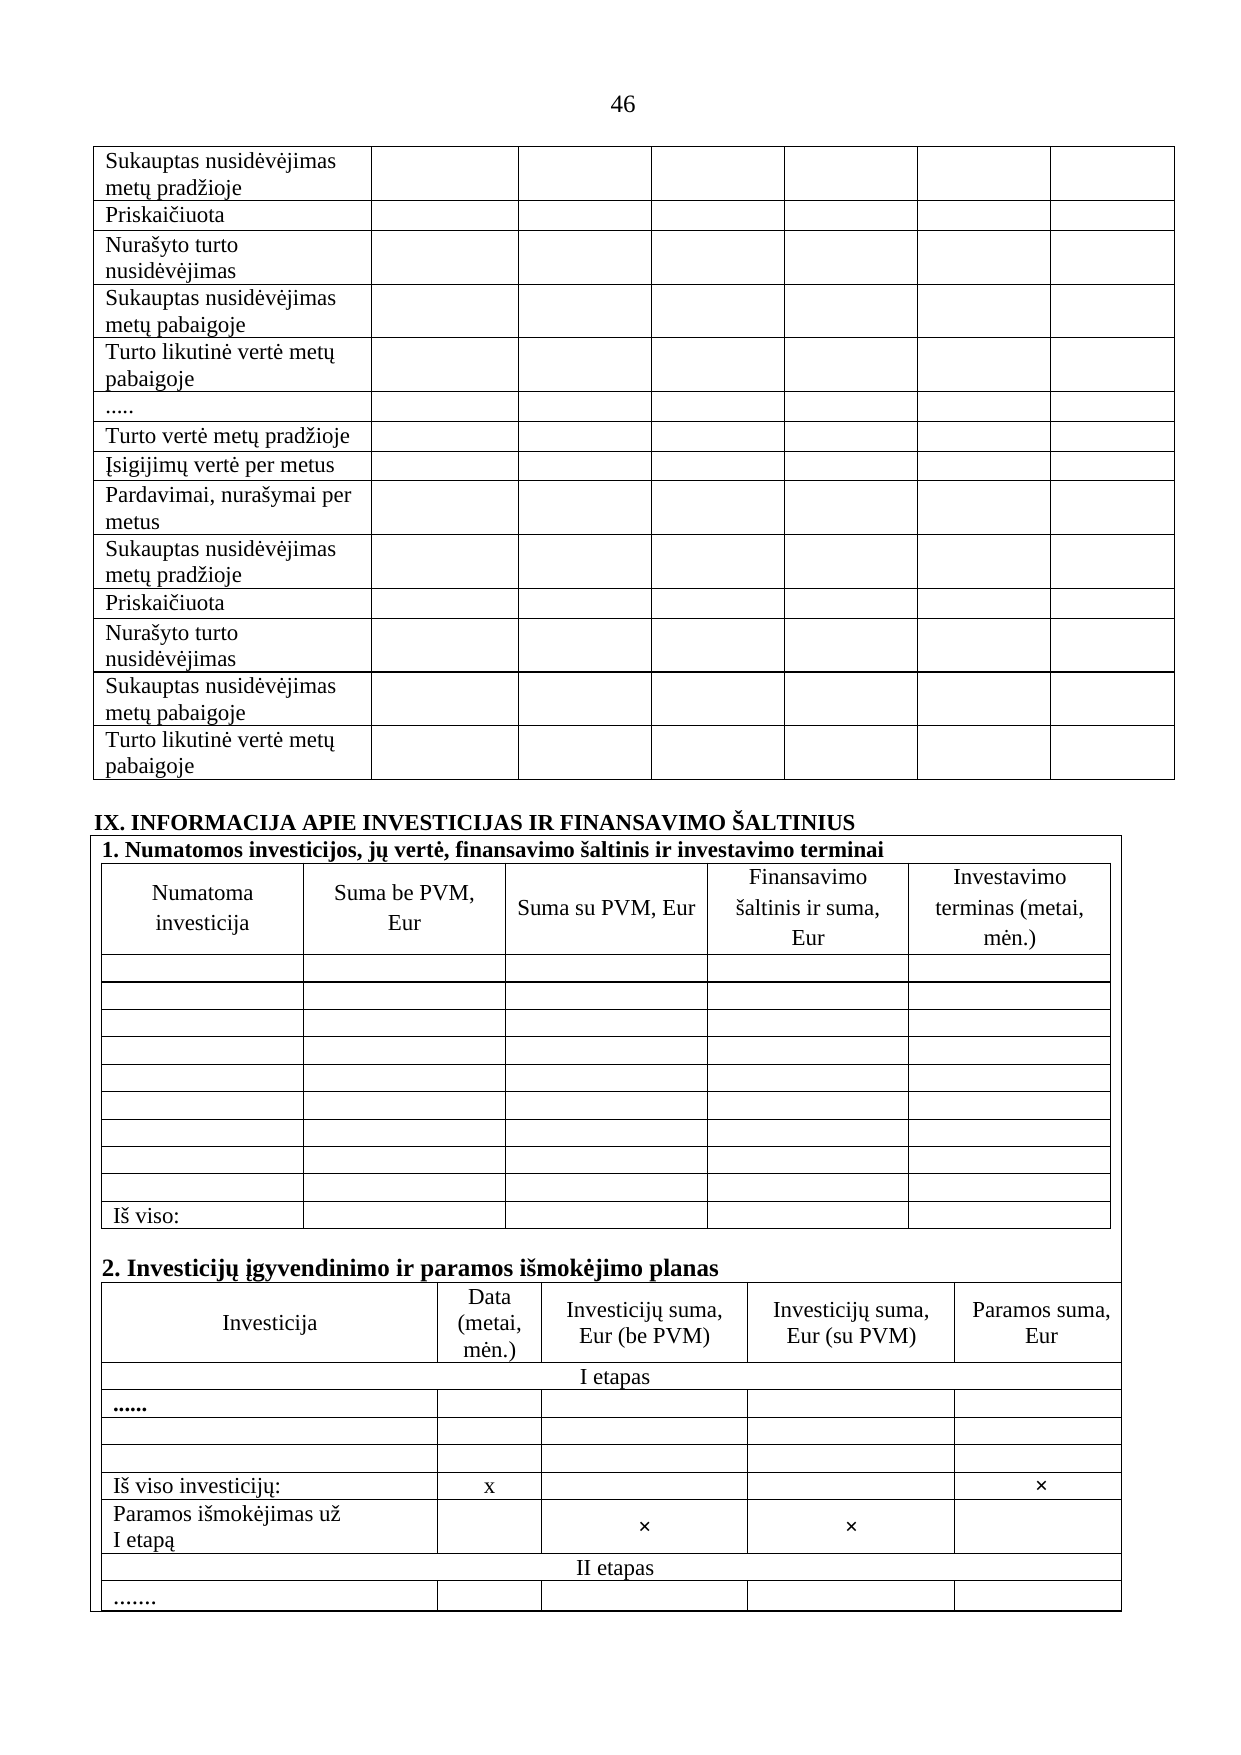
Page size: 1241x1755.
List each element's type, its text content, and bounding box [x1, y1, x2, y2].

table_cell [955, 1500, 1121, 1553]
table_cell Priskaičiuota [94, 589, 371, 618]
table_cell [652, 481, 784, 534]
table_header Data (metai, mėn.) [438, 1283, 541, 1362]
table_cell Iš viso investicijų: [102, 1473, 437, 1499]
table_cell [652, 422, 784, 451]
table_cell [372, 535, 518, 588]
table_cell [542, 1445, 747, 1472]
table_header Investicijų suma, Eur (su PVM) [748, 1283, 954, 1362]
table_cell [506, 1037, 707, 1064]
table_cell Pardavimai, nurašymai per metus [94, 481, 371, 534]
table_cell [542, 1473, 747, 1499]
table_cell [785, 481, 917, 534]
table_cell [909, 955, 1110, 981]
table_cell [918, 338, 1050, 391]
table_cell [1051, 726, 1174, 779]
table_cell [372, 338, 518, 391]
table_header [1122, 835, 1148, 1611]
table_cell [1051, 589, 1174, 618]
table_cell [785, 535, 917, 588]
table_cell Turto vertė metų pradžioje [94, 422, 371, 451]
table_cell Nurašyto turto nusidėvėjimas [94, 231, 371, 283]
table_cell ....... [102, 1581, 437, 1610]
table_cell [1051, 452, 1174, 480]
table_cell x [438, 1473, 541, 1499]
table_cell [304, 1037, 505, 1064]
table_cell [506, 1010, 707, 1036]
table_cell [909, 1010, 1110, 1036]
table_cell [955, 1390, 1121, 1417]
table_cell [652, 392, 784, 421]
table_cell [1051, 231, 1174, 283]
table_cell [785, 392, 917, 421]
table_cell [652, 201, 784, 230]
table_cell [506, 1147, 707, 1173]
table_cell [909, 983, 1110, 1009]
table_cell II etapas [102, 1554, 1121, 1580]
table_cell [372, 452, 518, 480]
table_cell [748, 1445, 954, 1472]
table_cell Sukauptas nusidėvėjimas metų pabaigoje [94, 285, 371, 337]
table_cell [372, 619, 518, 671]
table_cell × [955, 1473, 1121, 1499]
table_cell Sukauptas nusidėvėjimas metų pradžioje [94, 535, 371, 588]
table_cell [652, 535, 784, 588]
table_cell [909, 1065, 1110, 1091]
table_cell [372, 231, 518, 283]
table_cell [909, 1037, 1110, 1064]
table_cell [519, 673, 651, 725]
table_cell [304, 1010, 505, 1036]
table_header 1. Numatomos investicijos, jų vertė, finansavimo šaltinis ir investavimo terminai 2. Investicijų įgyvendinimo ir paramos išmokėjimo planas [91, 836, 1121, 1611]
table_cell [909, 1174, 1110, 1201]
table_cell [918, 726, 1050, 779]
table_cell [918, 535, 1050, 588]
table_cell Sukauptas nusidėvėjimas metų pradžioje [94, 147, 371, 200]
table_cell [708, 955, 908, 981]
table_cell [708, 1010, 908, 1036]
table_cell [785, 452, 917, 480]
table_cell [102, 1147, 303, 1173]
table_cell [438, 1418, 541, 1444]
table_cell [785, 422, 917, 451]
table_cell [542, 1390, 747, 1417]
table_cell [955, 1445, 1121, 1472]
table_cell [304, 955, 505, 981]
table_cell [918, 422, 1050, 451]
table_cell [748, 1473, 954, 1499]
table_cell [785, 285, 917, 337]
table_cell Turto likutinė vertė metų pabaigoje [94, 338, 371, 391]
table_cell [506, 1092, 707, 1118]
table_cell [652, 338, 784, 391]
table_cell [918, 147, 1050, 200]
table_cell [1051, 285, 1174, 337]
table_cell [785, 619, 917, 671]
table_cell [1051, 338, 1174, 391]
table_cell [1051, 619, 1174, 671]
table_cell × [542, 1500, 747, 1553]
table_cell [506, 983, 707, 1009]
table_cell [542, 1581, 747, 1610]
table_cell [519, 285, 651, 337]
table_cell [918, 452, 1050, 480]
table_cell [918, 589, 1050, 618]
table_cell [708, 1120, 908, 1146]
table_cell [372, 392, 518, 421]
table_cell [102, 1010, 303, 1036]
table_cell [785, 673, 917, 725]
table_cell [519, 147, 651, 200]
table_cell [304, 1120, 505, 1146]
table_cell [708, 983, 908, 1009]
table_cell [438, 1390, 541, 1417]
table_cell [748, 1390, 954, 1417]
table_cell [918, 673, 1050, 725]
table_cell [519, 338, 651, 391]
table_cell [102, 1174, 303, 1201]
table_cell [652, 231, 784, 283]
table_cell [102, 1092, 303, 1118]
table_cell [506, 955, 707, 981]
table_cell [785, 201, 917, 230]
table_cell [748, 1581, 954, 1610]
table_cell I etapas [102, 1363, 1121, 1389]
table_cell [304, 1174, 505, 1201]
table_cell Turto likutinė vertė metų pabaigoje [94, 726, 371, 779]
table_cell [519, 589, 651, 618]
table_cell [102, 1120, 303, 1146]
table_cell ...... [102, 1390, 437, 1417]
table_cell [748, 1418, 954, 1444]
table_header Numatoma investicija [102, 864, 303, 954]
table_cell [918, 201, 1050, 230]
table_cell [909, 1120, 1110, 1146]
table_cell [372, 422, 518, 451]
table_cell [918, 481, 1050, 534]
table_cell [102, 983, 303, 1009]
table_cell [304, 1147, 505, 1173]
table_cell [918, 285, 1050, 337]
table_cell [955, 1418, 1121, 1444]
table_cell [372, 726, 518, 779]
table_cell [372, 481, 518, 534]
table_cell [652, 726, 784, 779]
table_cell [708, 1092, 908, 1118]
table_cell [519, 535, 651, 588]
table_cell [652, 619, 784, 671]
table_cell [372, 147, 518, 200]
table_cell Iš viso: [102, 1202, 303, 1228]
table_cell [304, 1202, 505, 1228]
table_cell [304, 1065, 505, 1091]
table_cell [1051, 673, 1174, 725]
table_cell [955, 1581, 1121, 1610]
table_cell [708, 1202, 908, 1228]
table_cell [438, 1445, 541, 1472]
table_cell [304, 983, 505, 1009]
table_cell [918, 231, 1050, 283]
table_cell [519, 231, 651, 283]
table_cell [1051, 422, 1174, 451]
table_cell [708, 1065, 908, 1091]
table_cell Sukauptas nusidėvėjimas metų pabaigoje [94, 673, 371, 725]
table_cell [372, 673, 518, 725]
table_cell [918, 392, 1050, 421]
table_cell [102, 1065, 303, 1091]
table_cell [909, 1092, 1110, 1118]
table_cell [102, 955, 303, 981]
table_cell [519, 452, 651, 480]
table_cell [1051, 481, 1174, 534]
table_cell [918, 619, 1050, 671]
table_header Suma su PVM, Eur [506, 864, 707, 954]
table_cell [785, 147, 917, 200]
table_cell Paramos išmokėjimas už I etapą [102, 1500, 437, 1553]
table_cell [652, 285, 784, 337]
table_cell [102, 1037, 303, 1064]
table_header Investicijų suma, Eur (be PVM) [542, 1283, 747, 1362]
table_cell [652, 673, 784, 725]
table_cell [506, 1174, 707, 1201]
table_cell [785, 231, 917, 283]
table_cell [304, 1092, 505, 1118]
table_cell [652, 589, 784, 618]
table_cell [372, 285, 518, 337]
table_cell [438, 1581, 541, 1610]
table_cell Įsigijimų vertė per metus [94, 452, 371, 480]
table_cell Nurašyto turto nusidėvėjimas [94, 619, 371, 671]
table_header Investicija [102, 1283, 437, 1362]
table_header Investavimo terminas (metai, mėn.) [909, 864, 1110, 954]
table_header Finansavimo šaltinis ir suma, Eur [708, 864, 908, 954]
table_cell [519, 201, 651, 230]
table_cell [519, 726, 651, 779]
table_cell [102, 1445, 437, 1472]
table_cell [785, 726, 917, 779]
table_cell [506, 1120, 707, 1146]
table_cell × [748, 1500, 954, 1553]
table_header Suma be PVM, Eur [304, 864, 505, 954]
table_cell [519, 392, 651, 421]
table_cell Priskaičiuota [94, 201, 371, 230]
table_cell [708, 1174, 908, 1201]
table_cell [1051, 535, 1174, 588]
table_cell [652, 452, 784, 480]
table_cell [1051, 147, 1174, 200]
table_cell [652, 147, 784, 200]
table_cell [785, 589, 917, 618]
table_cell [506, 1065, 707, 1091]
table_cell [519, 481, 651, 534]
table_cell [785, 338, 917, 391]
text IX. INFORMACIJA APIE INVESTICIJAS IR FINANSAVIMO ŠALTINIUS [94, 809, 1152, 835]
table_cell [909, 1202, 1110, 1228]
table_cell [1051, 201, 1174, 230]
table_cell [1051, 392, 1174, 421]
table_cell [519, 619, 651, 671]
table_cell [102, 1418, 437, 1444]
table_cell [708, 1147, 908, 1173]
table_header Paramos suma, Eur [955, 1283, 1121, 1362]
table_cell [542, 1418, 747, 1444]
table_cell [519, 422, 651, 451]
table_cell [506, 1202, 707, 1228]
table_cell [438, 1500, 541, 1553]
table_cell [372, 201, 518, 230]
table_cell [372, 589, 518, 618]
table_cell [708, 1037, 908, 1064]
table_cell ..... [94, 392, 371, 421]
table_cell [909, 1147, 1110, 1173]
